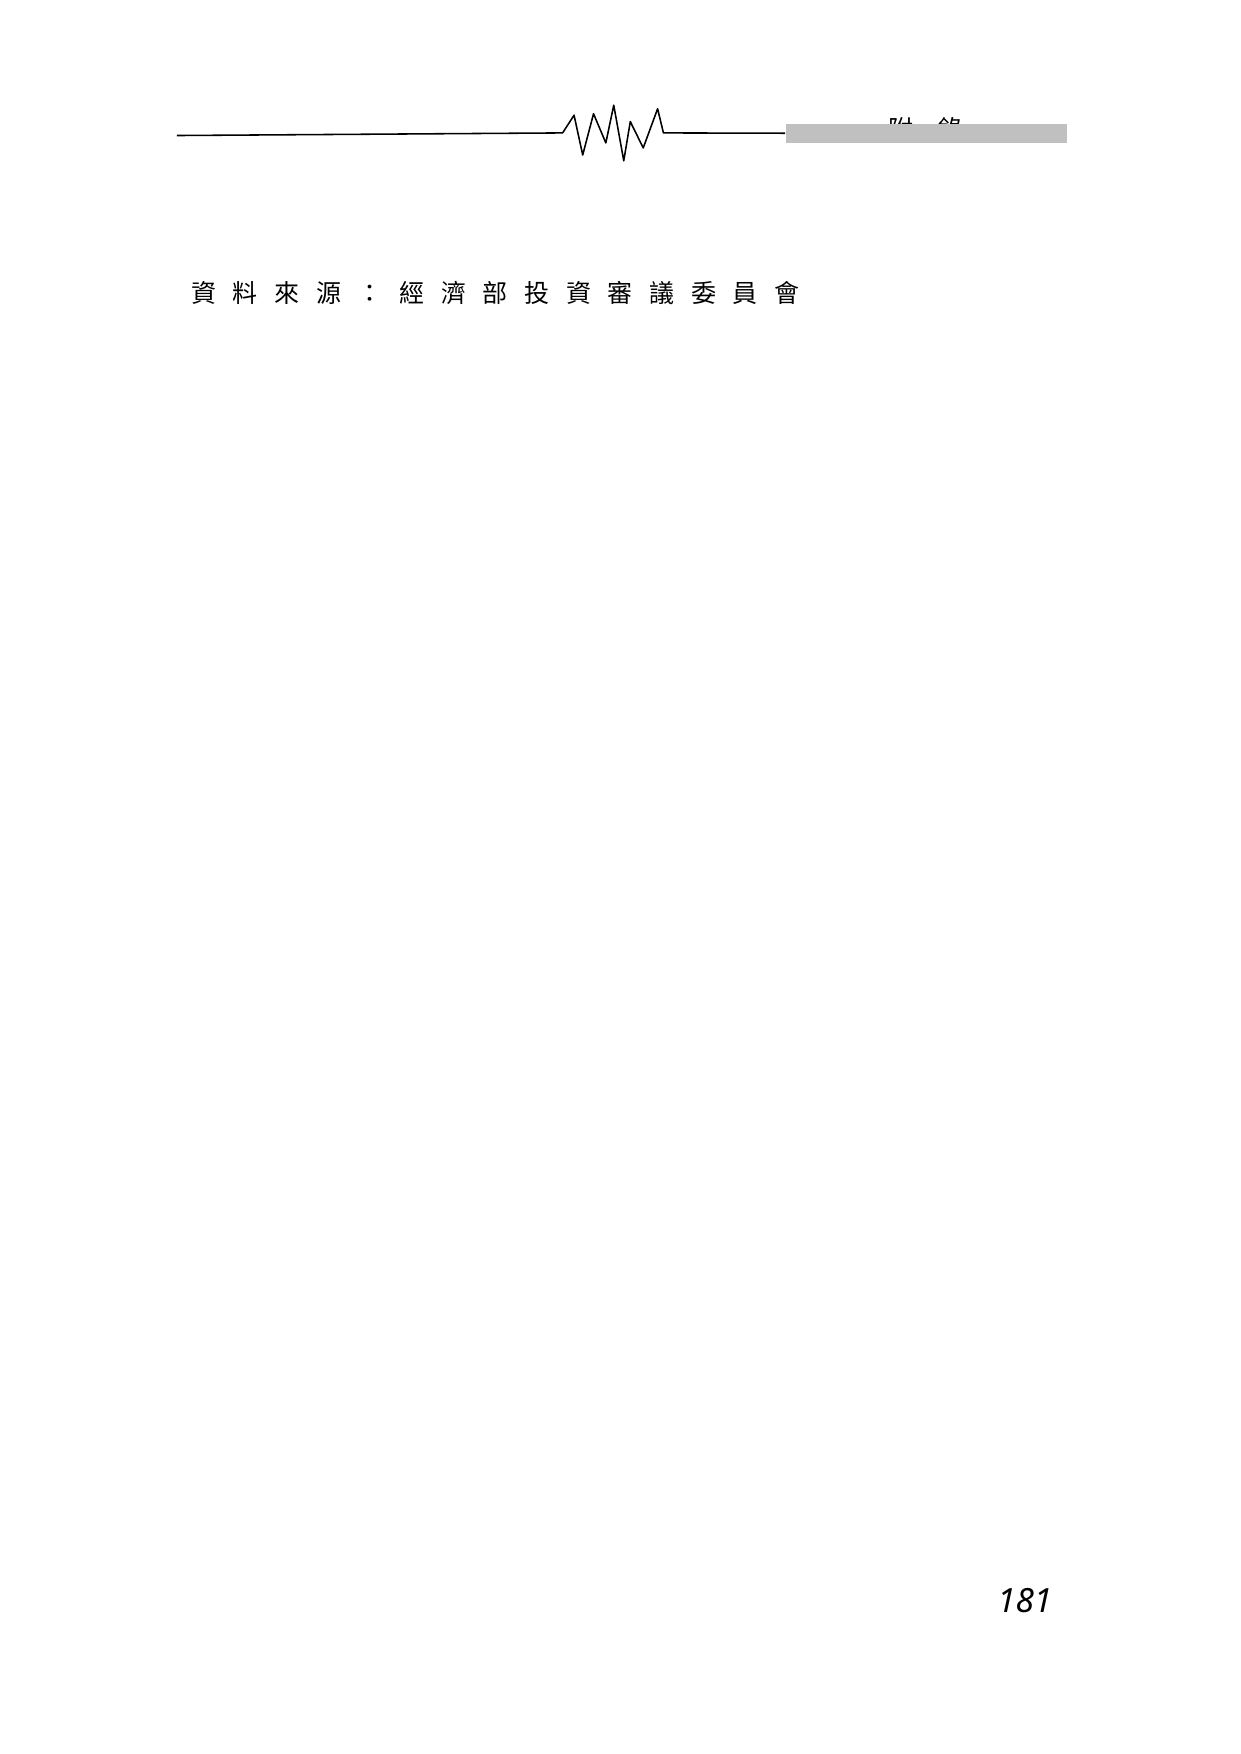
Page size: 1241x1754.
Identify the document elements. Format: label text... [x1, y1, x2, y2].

text 資料來源：經濟部投資審議委員會 [183, 250, 1058, 313]
